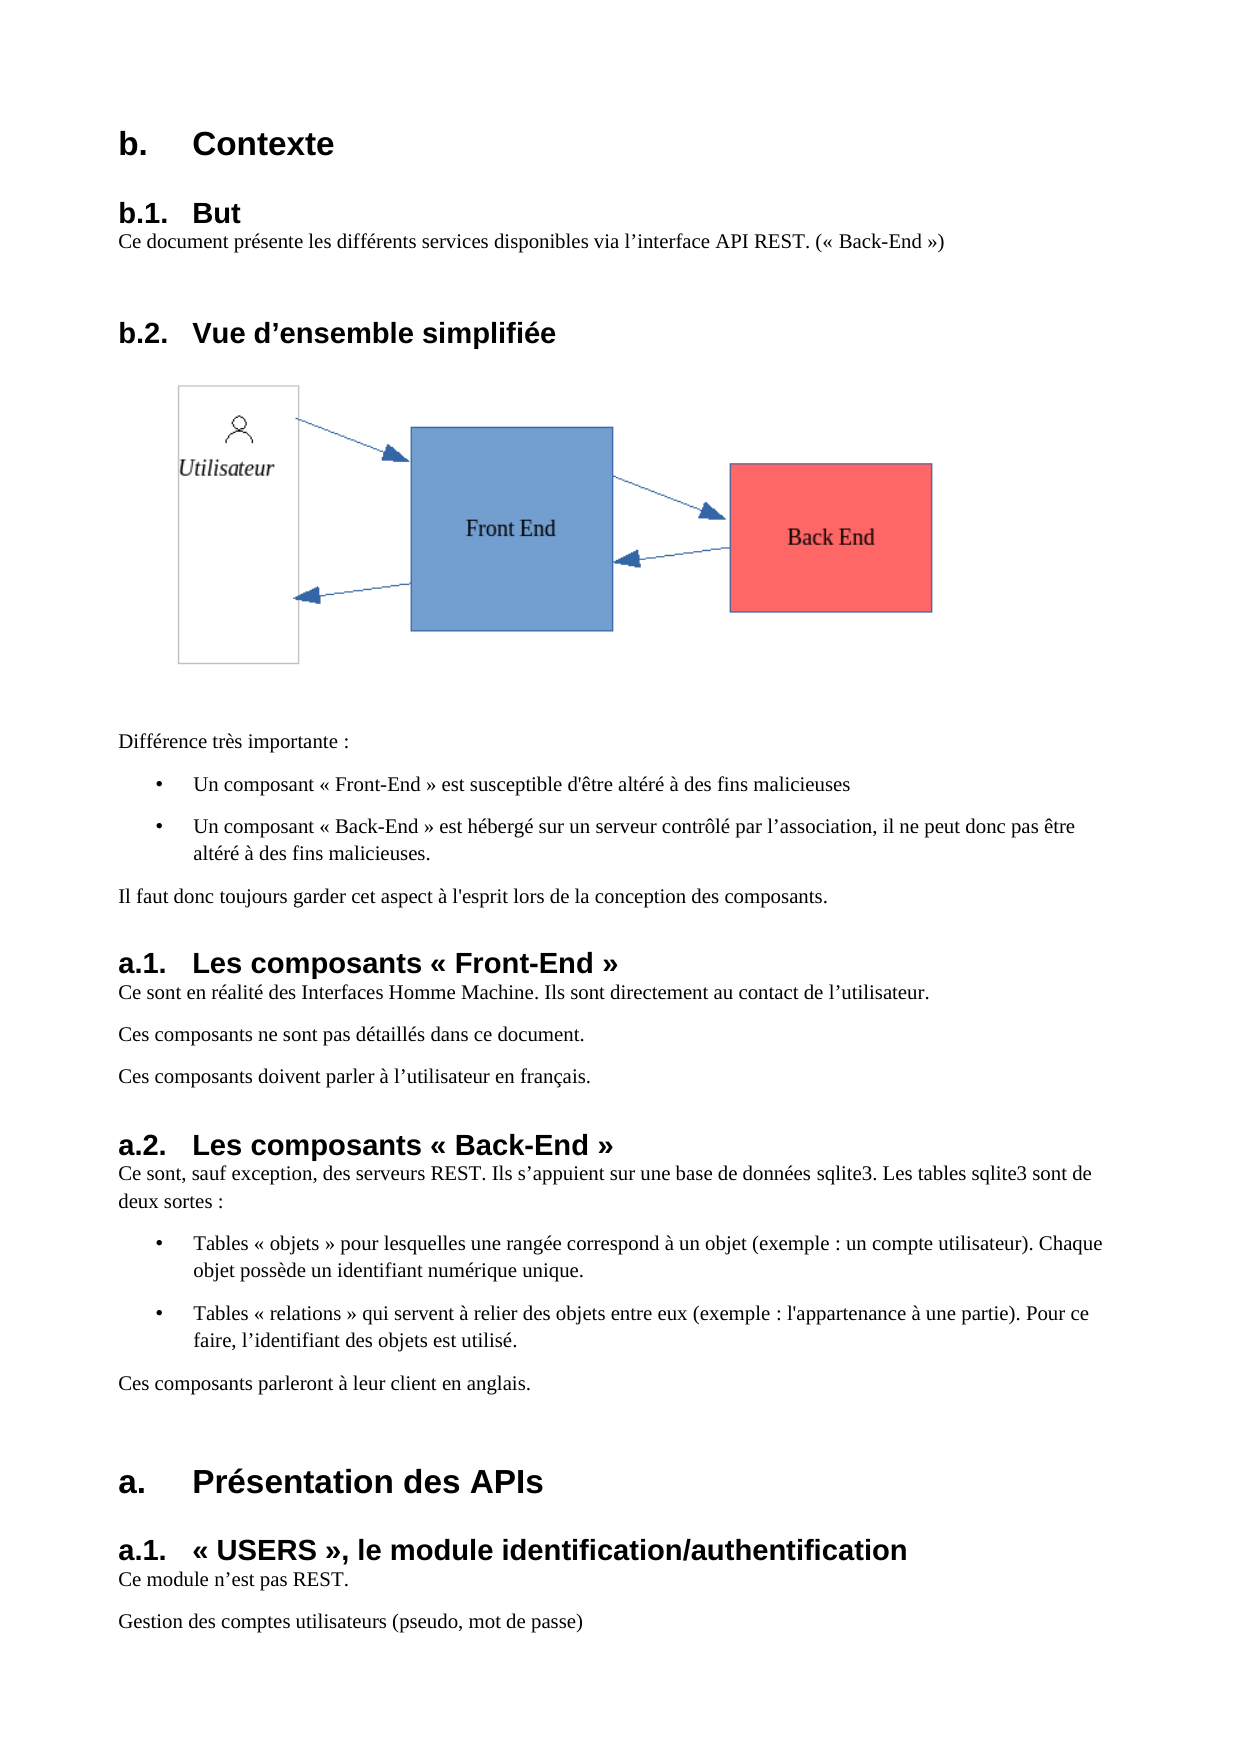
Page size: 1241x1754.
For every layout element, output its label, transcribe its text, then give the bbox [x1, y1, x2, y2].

subtitle Présentation des APIs [118, 1462, 1122, 1500]
text Ces composants parleront à leur client en anglais. [118, 1370, 1122, 1394]
list Tables « objets » pour lesquelles une rangée correspond à un objet (exemple : un compte utilisateur). Chaque objet possède un identifiant numérique unique. [156, 1231, 1122, 1282]
text Ce sont en réalité des Interfaces Homme Machine. Ils sont directement au contact de l’utilisateur. [118, 980, 1122, 1004]
subtitle Contexte [118, 124, 1122, 162]
text Il faut donc toujours garder cet aspect à l'esprit lors de la conception des composants. [118, 883, 1122, 908]
list Tables « relations » qui servent à relier des objets entre eux (exemple : l'appartenance à une partie). Pour ce faire, l’identifiant des objets est utilisé. [156, 1301, 1122, 1352]
list Un composant « Back-End » est hébergé sur un serveur contrôlé par l’association, il ne peut donc pas être altéré à des fins malicieuses. [156, 814, 1122, 865]
text Ce sont, sauf exception, des serveurs REST. Ils s’appuient sur une base de données sqlite3. Les tables sqlite3 sont de deux sortes : [118, 1161, 1122, 1213]
subtitle « USERS », le module identification/authentification [118, 1533, 1122, 1567]
text Gestion des comptes utilisateurs (pseudo, mot de passe) [118, 1609, 1122, 1633]
text Ces composants ne sont pas détaillés dans ce document. [118, 1022, 1122, 1046]
list Un composant « Front-End » est susceptible d'être altéré à des fins malicieuses [156, 772, 1122, 796]
text Ce document présente les différents services disponibles via l’interface API REST. (« Back-End ») [118, 229, 1122, 253]
text Ce module n’est pas REST. [118, 1567, 1122, 1591]
subtitle Vue d’ensemble simplifiée [118, 316, 1122, 350]
text Ces composants doivent parler à l’utilisateur en français. [118, 1064, 1122, 1088]
subtitle Les composants « Back-End » [118, 1127, 1122, 1161]
text Différence très importante : [118, 729, 1122, 753]
picture [118, 350, 1015, 712]
subtitle Les composants « Front-End » [118, 947, 1122, 980]
subtitle But [118, 196, 1122, 229]
